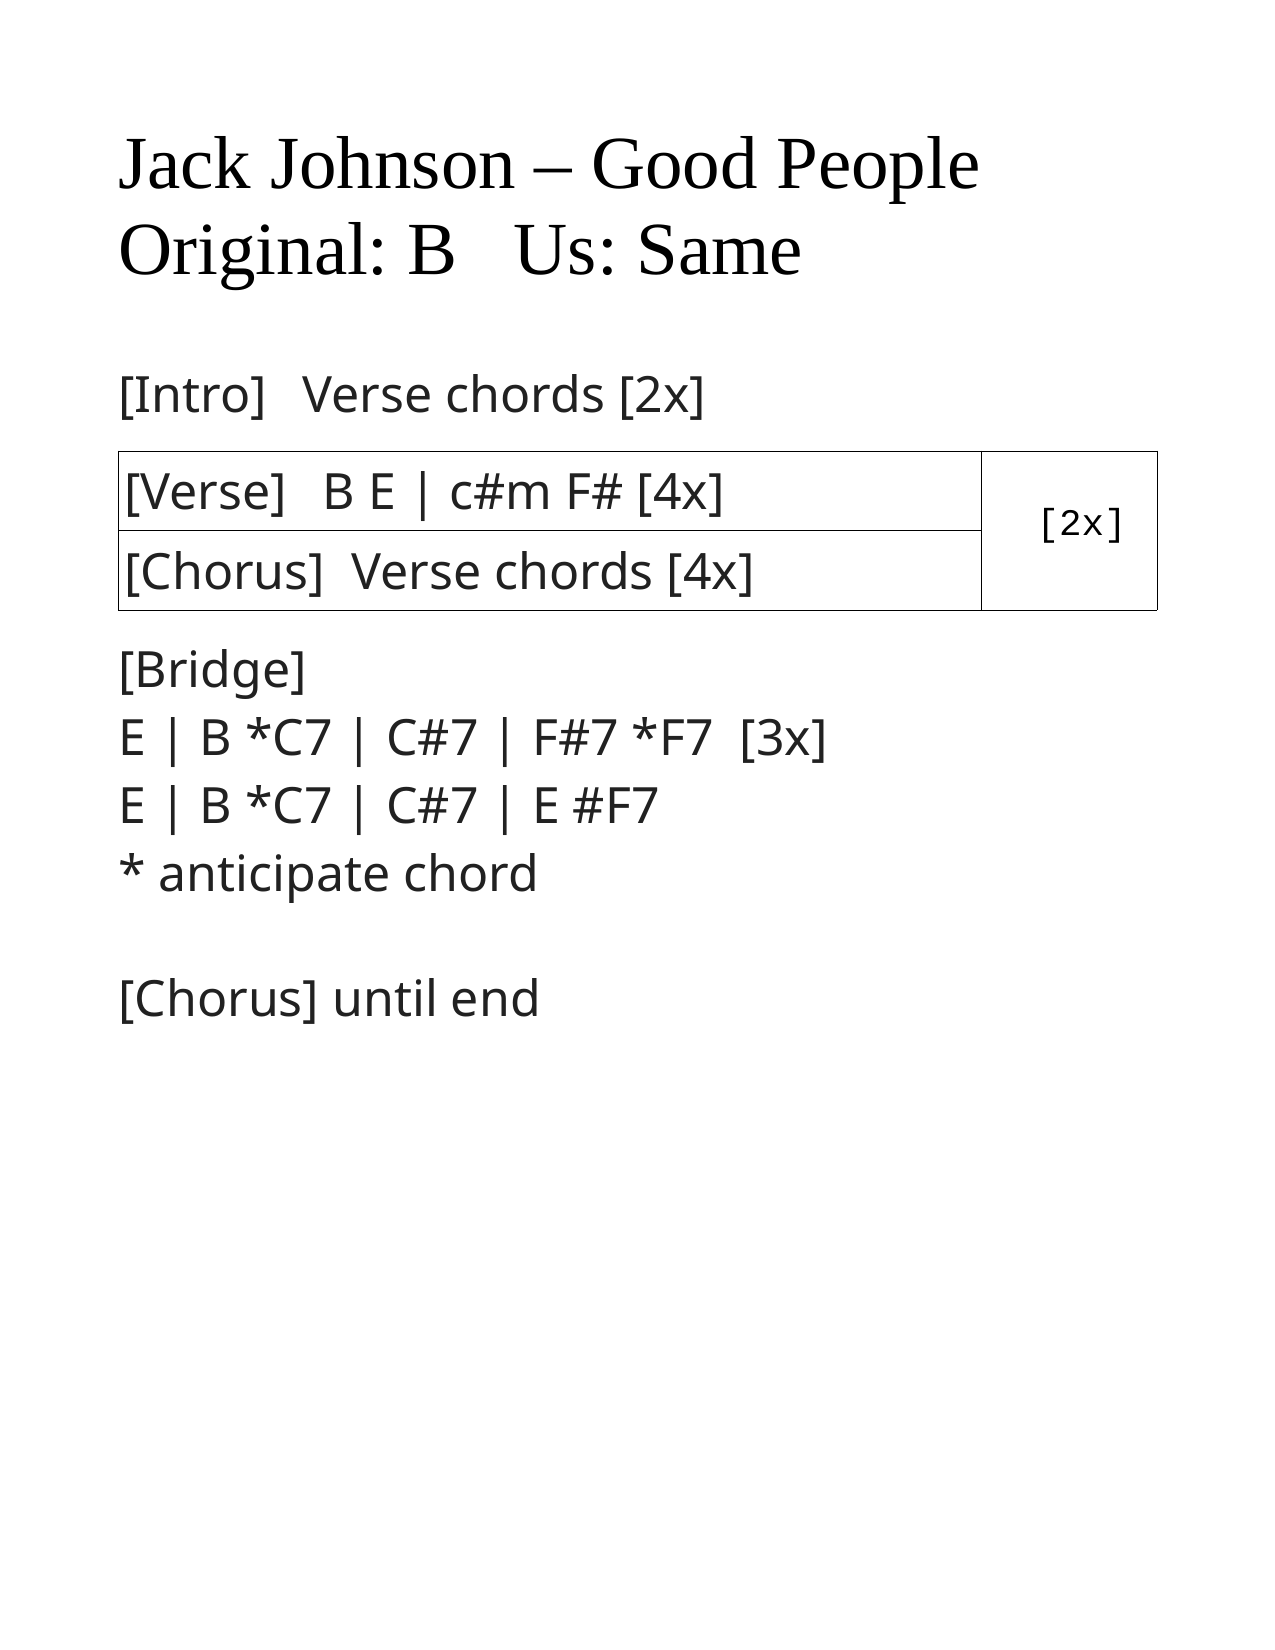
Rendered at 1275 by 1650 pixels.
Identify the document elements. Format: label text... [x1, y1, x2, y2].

text E | B *C7 | C#7 | F#7 *F7 [3x] [118, 702, 1157, 770]
text Original: B Us: Same [118, 204, 1157, 291]
text E | B *C7 | C#7 | E #F7 [118, 770, 1157, 838]
text [Bridge] [118, 634, 1157, 702]
text Jack Johnson – Good People [118, 118, 1157, 204]
table_header [2x] [982, 452, 1157, 610]
text [Intro] Verse chords [2x] [118, 359, 1157, 427]
table_header [Verse] B E | c#m F# [4x] [119, 452, 981, 530]
text [Chorus] until end [118, 963, 1157, 1031]
table_cell [Chorus] Verse chords [4x] [119, 531, 981, 610]
text * anticipate chord [118, 838, 1157, 906]
